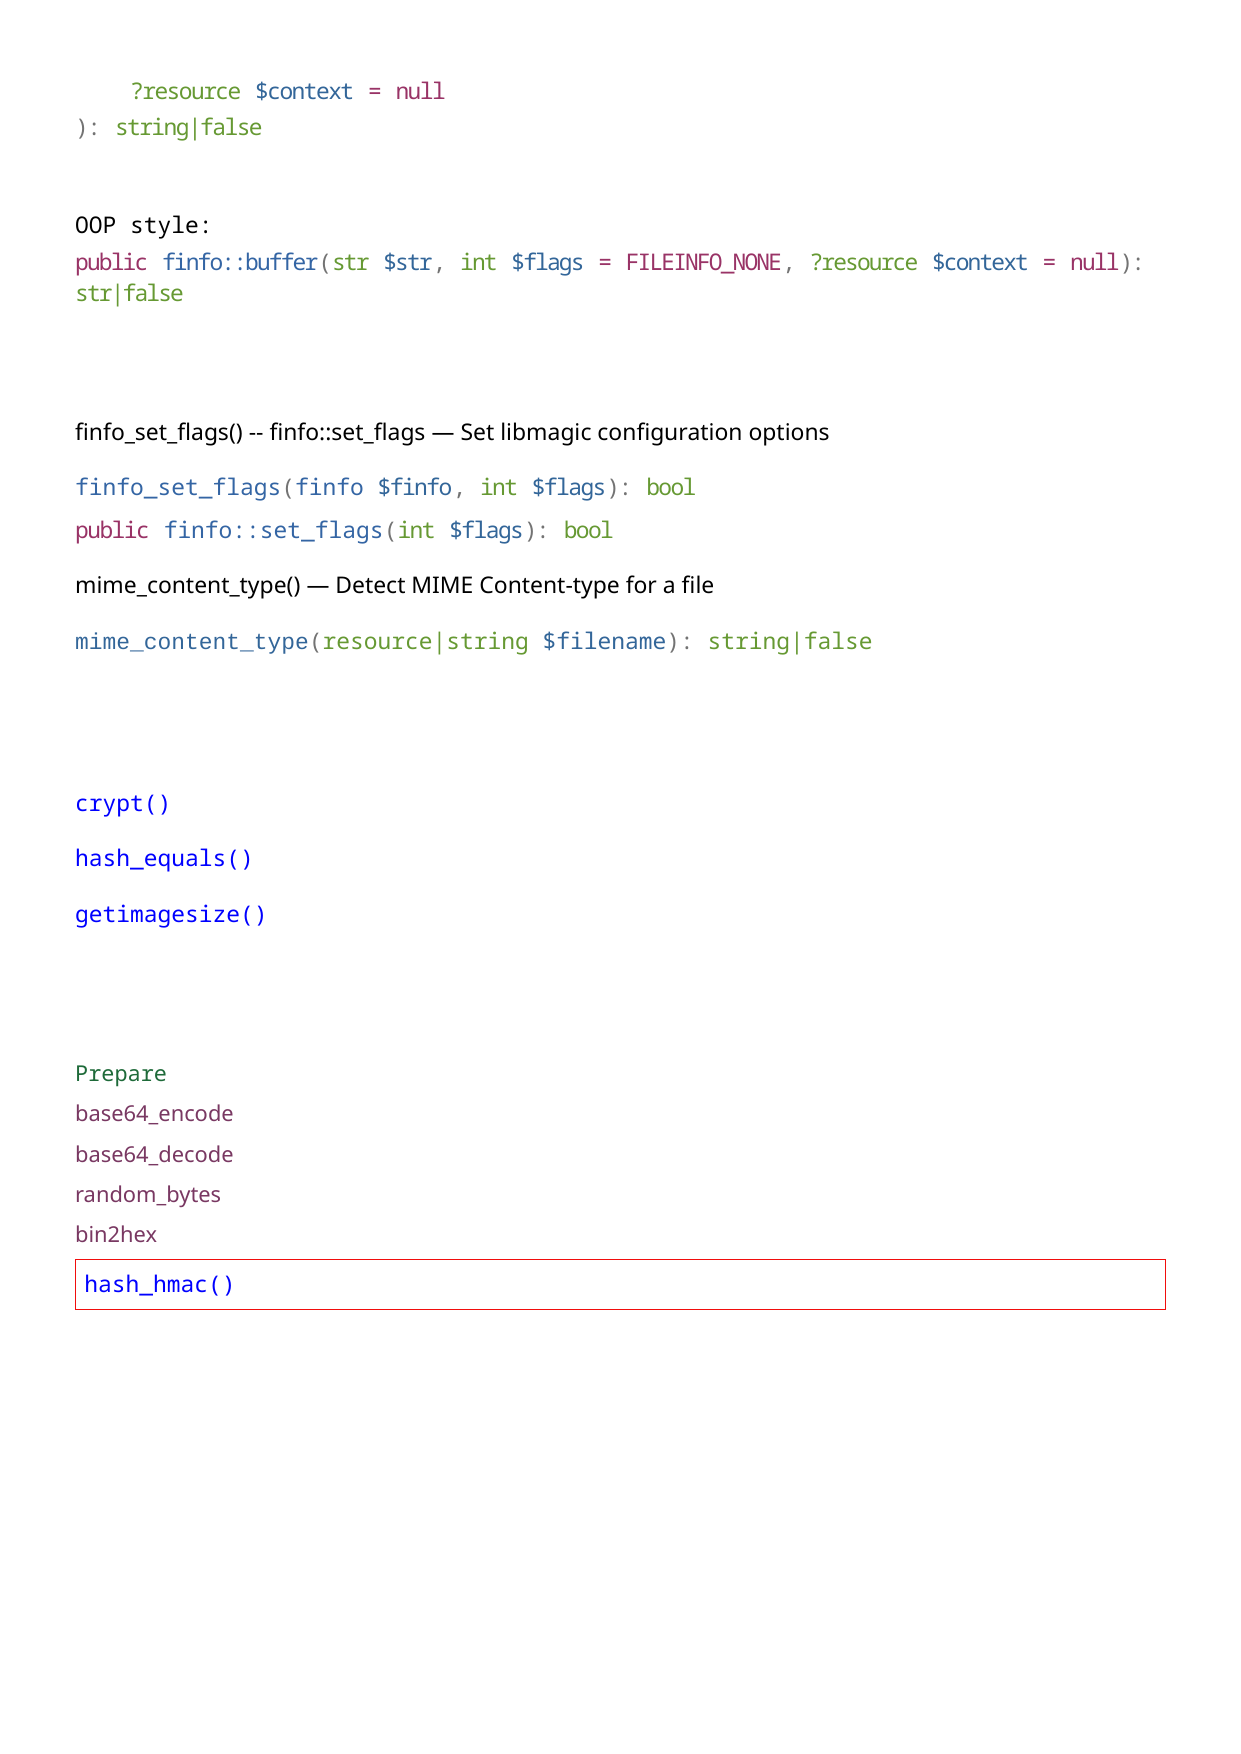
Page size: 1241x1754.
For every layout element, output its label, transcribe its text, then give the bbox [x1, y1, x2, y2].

subtitle base64_encode [75, 1098, 1166, 1128]
subtitle base64_decode [75, 1139, 1166, 1168]
text mime_content_type() — Detect MIME Content-type for a file [75, 569, 1166, 601]
text finfo_set_flags(finfo $finfo, int $flags): bool [75, 471, 1166, 502]
text bin2hex [75, 1219, 1166, 1249]
text public finfo::buffer(str $str, int $flags = FILEINFO_NONE, ?resource $context = null): str|false [75, 246, 1166, 308]
text hash_hmac() [76, 1260, 1165, 1309]
text crypt() [75, 787, 1166, 818]
text hash_equals() [75, 842, 1166, 874]
text Prepare [75, 1058, 1166, 1088]
text mime_content_type(resource|string $filename): string|false [75, 624, 1166, 656]
text getimagesize() [75, 898, 1166, 929]
text ?resource $context = null ): string|false [75, 75, 1166, 142]
text OOP style: [75, 209, 1166, 240]
text public finfo::set_flags(int $flags): bool [75, 514, 1166, 545]
text finfo_set_flags() -- finfo::set_flags — Set libmagic configuration options [75, 416, 1166, 447]
text random_bytes [75, 1179, 1166, 1209]
